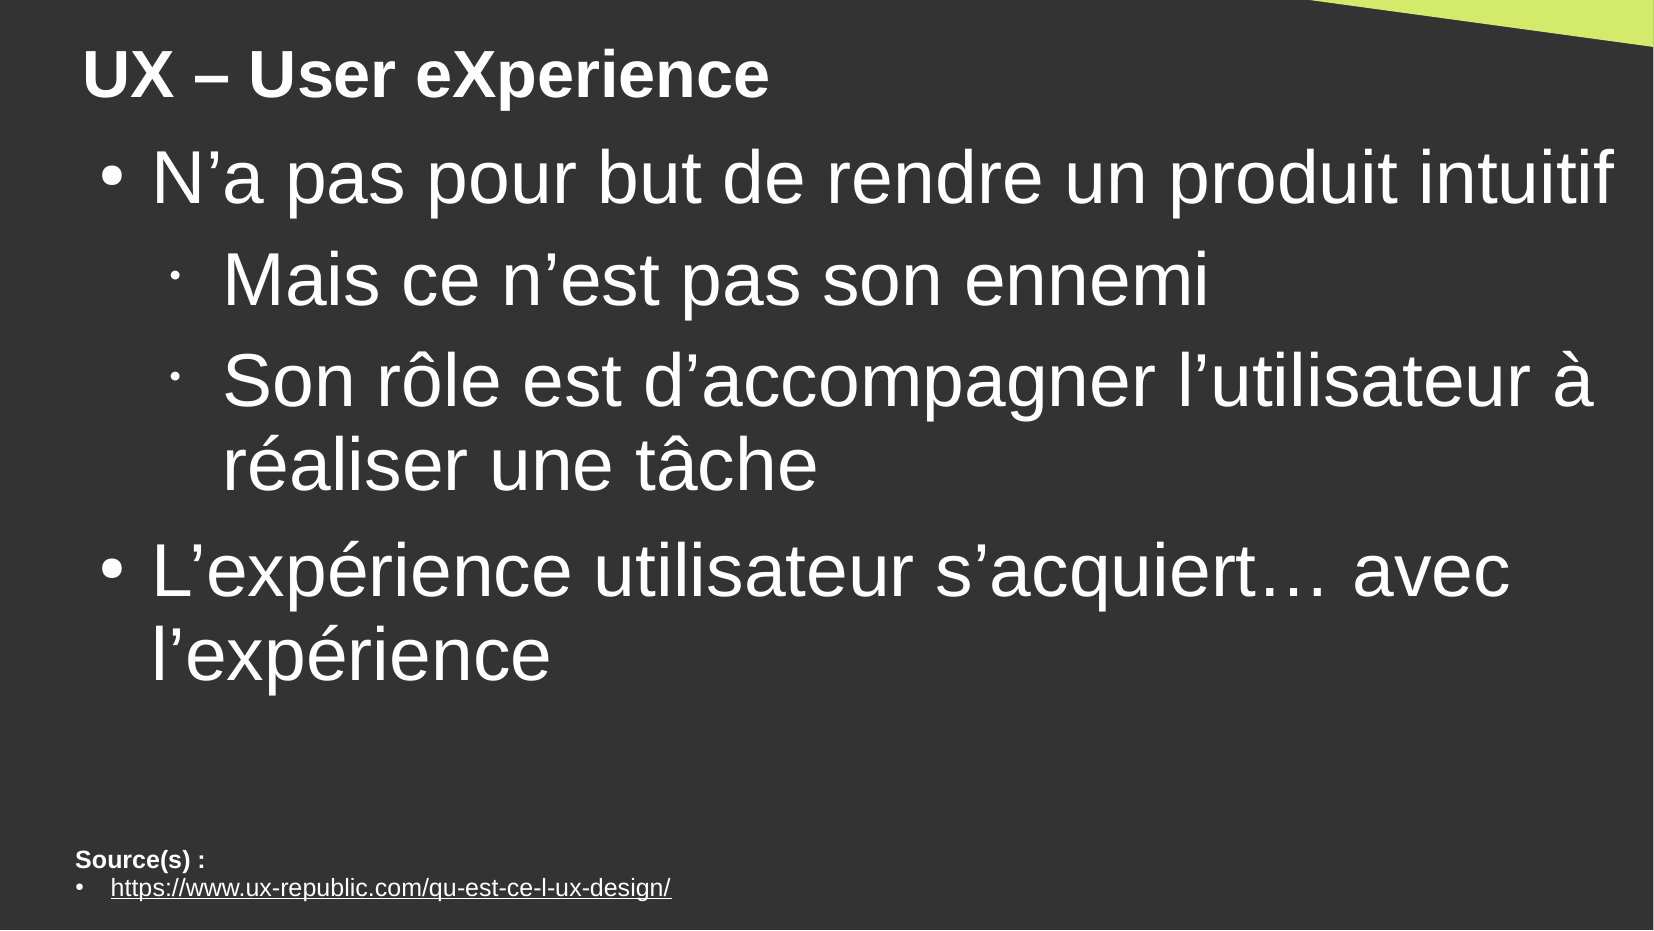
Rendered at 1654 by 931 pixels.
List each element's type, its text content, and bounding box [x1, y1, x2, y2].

title UX – User eXperience [82, 37, 1571, 114]
text_box Source(s) : https://www.ux-republic.com/qu-est-ce-l-ux-design/ [60, 838, 1546, 931]
list N’a pas pour but de rendre un produit intuitif Mais ce n’est pas son ennemi Son rôle est d’accompagner l’utilisateur à réaliser une tâche L’expérience utilisateur s’acquiert… avec l’expérience [80, 135, 1620, 721]
text_box [1309, 0, 1654, 48]
